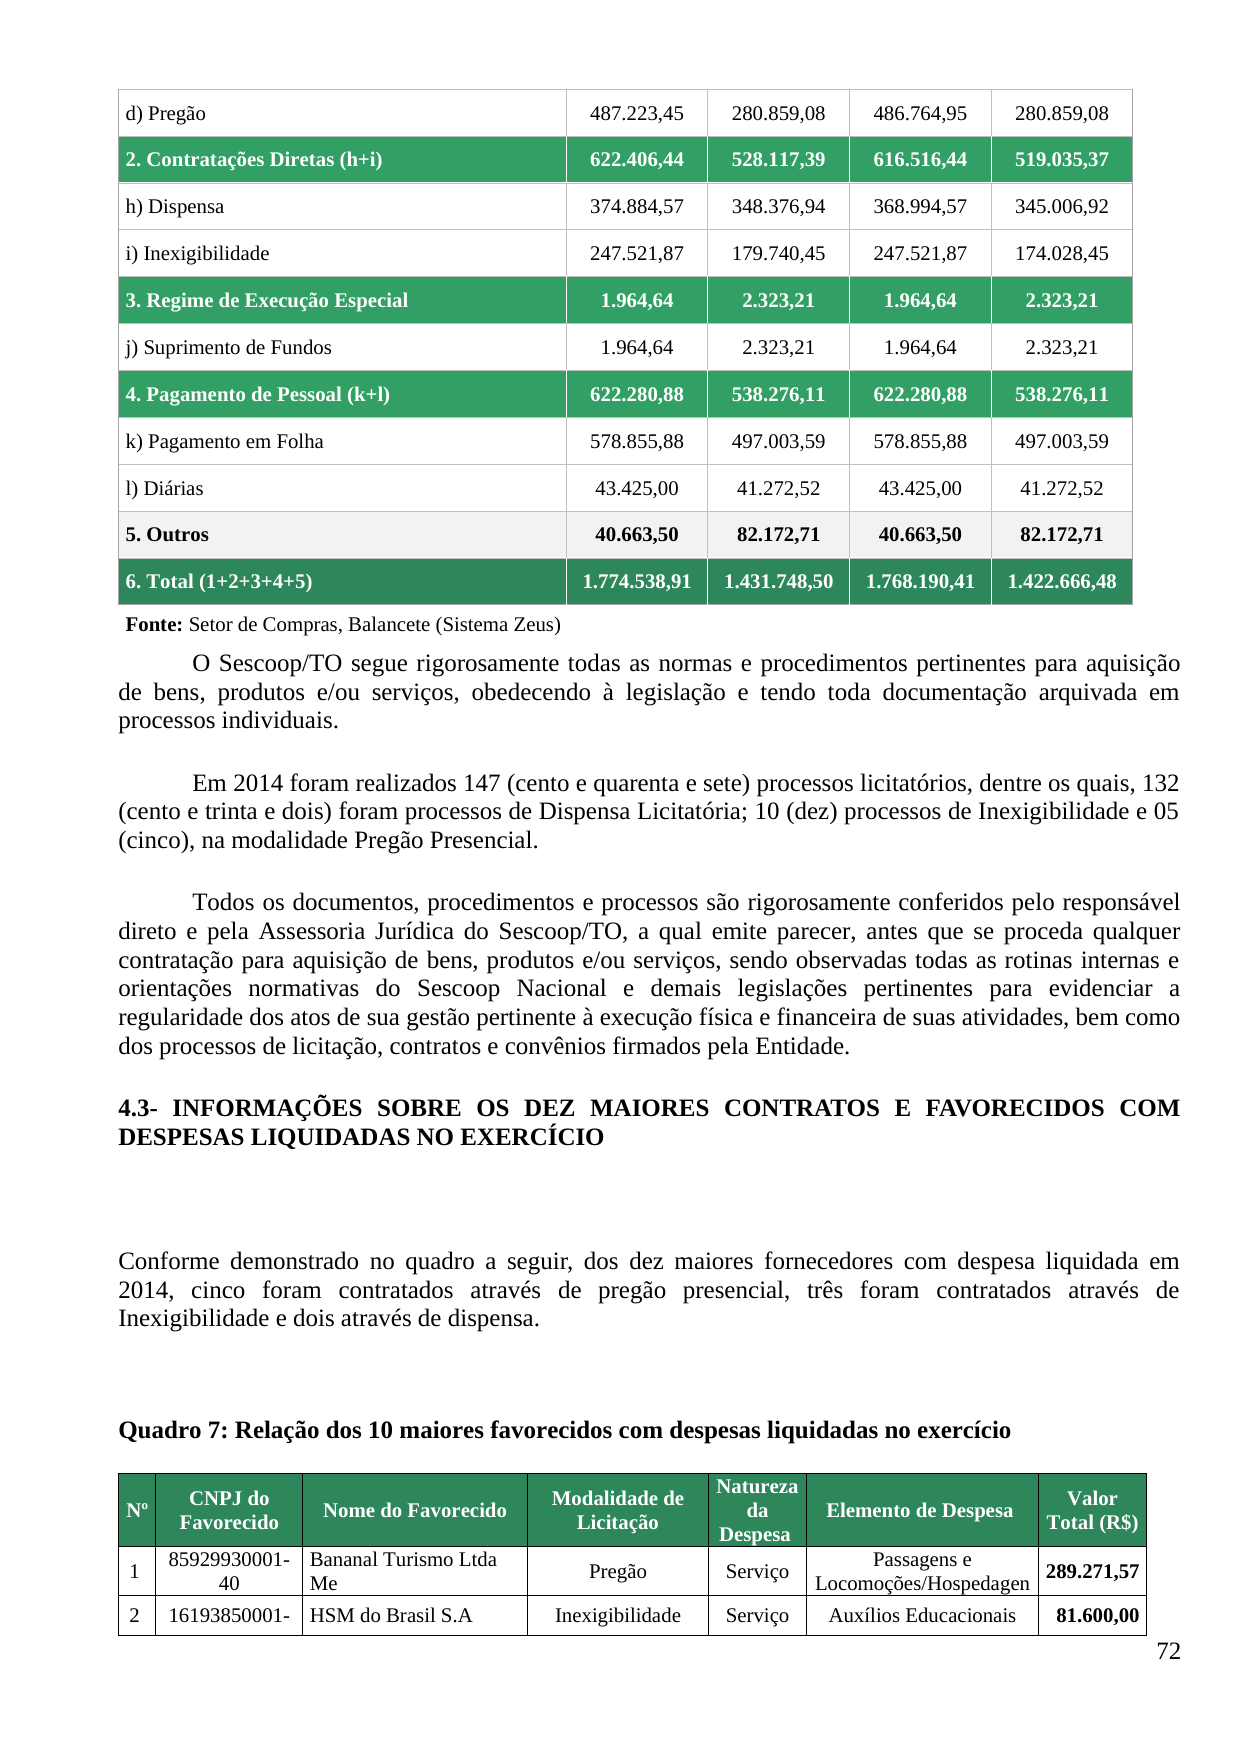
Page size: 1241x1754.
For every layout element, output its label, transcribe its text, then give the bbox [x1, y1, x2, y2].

table_cell h) Dispensa [119, 184, 566, 229]
table_cell 82.172,71 [708, 512, 849, 557]
table_cell [1147, 1546, 1188, 1595]
table_cell j) Suprimento de Fundos [119, 324, 566, 370]
table_cell 179.740,45 [708, 230, 849, 276]
table_cell 616.516,44 [850, 137, 991, 182]
table_cell 1.774.538,91 [567, 559, 707, 604]
table_cell 528.117,39 [708, 137, 849, 182]
table_cell 1.768.190,41 [850, 559, 991, 604]
table_cell 2.323,21 [992, 324, 1132, 370]
table_cell 40.663,50 [567, 512, 707, 557]
table_cell Serviço [709, 1547, 806, 1595]
table_cell 174.028,45 [992, 230, 1132, 276]
table_header [1147, 1473, 1188, 1546]
table_cell 538.276,11 [708, 371, 849, 417]
table_cell 85929930001-40 [156, 1547, 302, 1595]
subtitle Conforme demonstrado no quadro a seguir, dos dez maiores fornecedores com despesa liquidada em 2014, cinco foram contratados através de pregão presencial, três foram contratados através de Inexigibilidade e dois através de dispensa. [118, 1246, 1181, 1332]
table_cell HSM do Brasil S.A [303, 1596, 527, 1635]
text Em 2014 foram realizados 147 (cento e quarenta e sete) processos licitatórios, dentre os quais, 132 (cento e trinta e dois) foram processos de Dispensa Licitatória; 10 (dez) processos de Inexigibilidade e 05 (cinco), na modalidade Pregão Presencial. [118, 768, 1181, 854]
table_cell 1.422.666,48 [992, 559, 1132, 604]
table_cell 5. Outros [119, 512, 566, 557]
table_cell 6. Total (1+2+3+4+5) [119, 559, 566, 604]
table_cell 16193850001- [156, 1596, 302, 1635]
table_cell 2. Contratações Diretas (h+i) [119, 137, 566, 182]
table_cell 40.663,50 [850, 512, 991, 557]
table_cell 1.964,64 [850, 324, 991, 370]
table_cell Inexigibilidade [528, 1596, 708, 1635]
table_cell 578.855,88 [850, 418, 991, 464]
table_header Nome do Favorecido [303, 1474, 527, 1546]
table_cell 3. Regime de Execução Especial [119, 277, 566, 323]
table_cell 348.376,94 [708, 184, 849, 229]
table_cell 289.271,57 [1039, 1547, 1146, 1595]
table_cell 519.035,37 [992, 137, 1132, 182]
table_cell 497.003,59 [708, 418, 849, 464]
table_cell 1.964,64 [850, 277, 991, 323]
table_cell 1.964,64 [567, 277, 707, 323]
table_cell [1147, 1595, 1188, 1635]
text Todos os documentos, procedimentos e processos são rigorosamente conferidos pelo responsável direto e pela Assessoria Jurídica do Sescoop/TO, a qual emite parecer, antes que se proceda qualquer contratação para aquisição de bens, produtos e/ou serviços, sendo observadas todas as rotinas internas e orientações normativas do Sescoop Nacional e demais legislações pertinentes para evidenciar a regularidade dos atos de sua gestão pertinente à execução física e financeira de suas atividades, bem como dos processos de licitação, contratos e convênios firmados pela Entidade. [118, 887, 1181, 1060]
subtitle 4.3- Informações sobre os dez maiores contratos e favorecidos com despesas liquidadas no exercício [118, 1093, 1181, 1151]
table_cell Passagens e Locomoções/Hospedagen [807, 1547, 1038, 1595]
table_header Nº [119, 1474, 155, 1546]
table_cell 2 [119, 1596, 155, 1635]
table_cell d) Pregão [119, 90, 566, 136]
table_cell Pregão [528, 1547, 708, 1595]
table_header Natureza da Despesa [709, 1474, 806, 1546]
table_header Valor Total (R$) [1039, 1474, 1146, 1546]
table_cell 4. Pagamento de Pessoal (k+l) [119, 371, 566, 417]
table_header Elemento de Despesa [807, 1474, 1038, 1546]
table_cell 82.172,71 [992, 512, 1132, 557]
table_cell 622.280,88 [850, 371, 991, 417]
table_cell Bananal Turismo Ltda Me [303, 1547, 527, 1595]
table_cell l) Diárias [119, 465, 566, 511]
table_cell Fonte: Setor de Compras, Balancete (Sistema Zeus) [118, 605, 1133, 636]
table_cell 2.323,21 [708, 277, 849, 323]
table_cell 578.855,88 [567, 418, 707, 464]
table_header Modalidade de Licitação [528, 1474, 708, 1546]
table_cell Auxílios Educacionais [807, 1596, 1038, 1635]
table_cell 538.276,11 [992, 371, 1132, 417]
table_cell 487.223,45 [567, 90, 707, 136]
table_cell 374.884,57 [567, 184, 707, 229]
table_cell 368.994,57 [850, 184, 991, 229]
table_cell 1.431.748,50 [708, 559, 849, 604]
table_cell 497.003,59 [992, 418, 1132, 464]
table_cell 81.600,00 [1039, 1596, 1146, 1635]
text O Sescoop/TO segue rigorosamente todas as normas e procedimentos pertinentes para aquisição de bens, produtos e/ou serviços, obedecendo à legislação e tendo toda documentação arquivada em processos individuais. [118, 648, 1181, 734]
table_cell 41.272,52 [708, 465, 849, 511]
table_cell 43.425,00 [850, 465, 991, 511]
table_cell 247.521,87 [850, 230, 991, 276]
table_header CNPJ do Favorecido [156, 1474, 302, 1546]
table_cell 622.406,44 [567, 137, 707, 182]
table_cell 280.859,08 [708, 90, 849, 136]
table_cell 2.323,21 [708, 324, 849, 370]
table_cell 1.964,64 [567, 324, 707, 370]
text Quadro 7: Relação dos 10 maiores favorecidos com despesas liquidadas no exercício [118, 1415, 1181, 1444]
table_cell 2.323,21 [992, 277, 1132, 323]
table_cell 280.859,08 [992, 90, 1132, 136]
table_cell 247.521,87 [567, 230, 707, 276]
table_cell 1 [119, 1547, 155, 1595]
table_cell 486.764,95 [850, 90, 991, 136]
table_cell k) Pagamento em Folha [119, 418, 566, 464]
table_cell Serviço [709, 1596, 806, 1635]
table_cell 345.006,92 [992, 184, 1132, 229]
table_cell 43.425,00 [567, 465, 707, 511]
table_cell 622.280,88 [567, 371, 707, 417]
table_cell 41.272,52 [992, 465, 1132, 511]
table_cell i) Inexigibilidade [119, 230, 566, 276]
